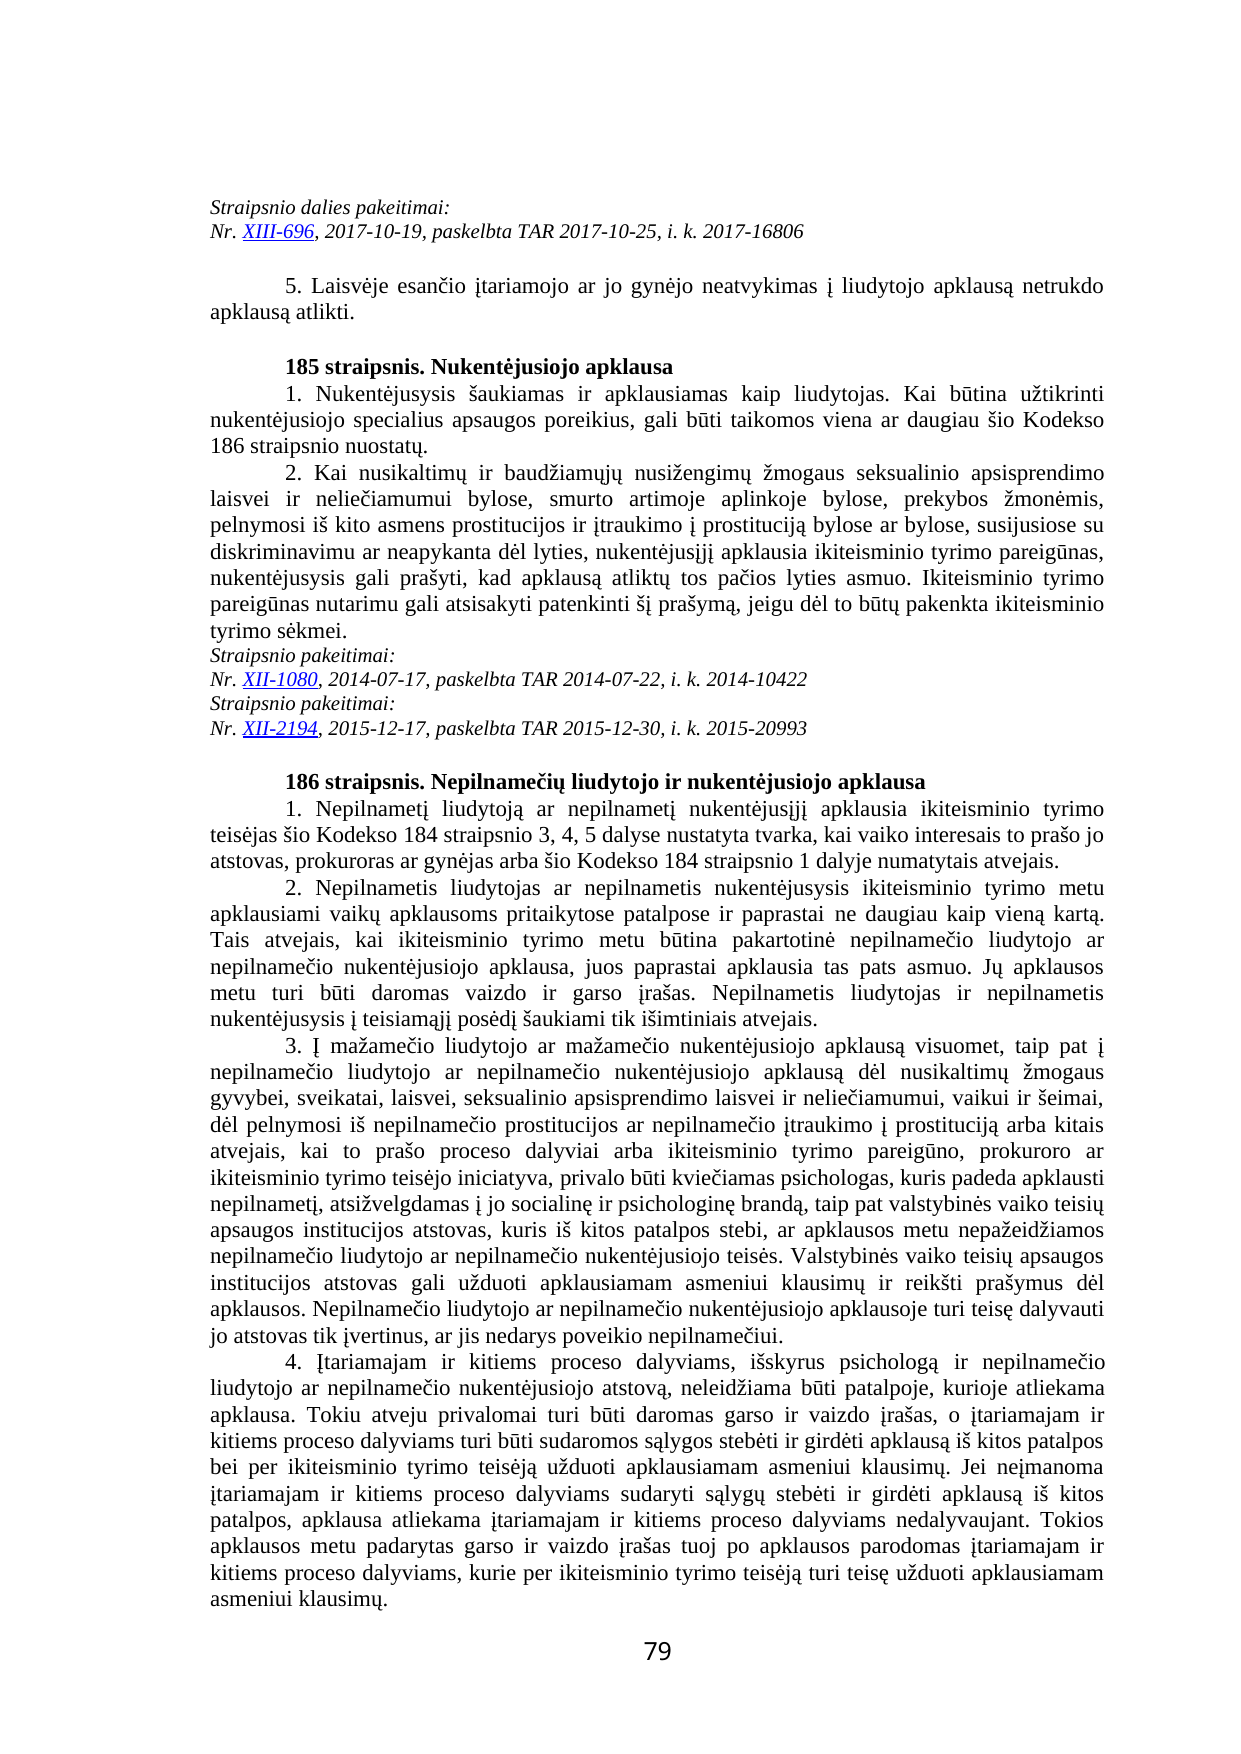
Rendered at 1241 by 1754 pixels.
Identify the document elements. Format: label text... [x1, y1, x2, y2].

text Straipsnio pakeitimai: [210, 691, 1106, 715]
text 2. Kai nusikaltimų ir baudžiamųjų nusižengimų žmogaus seksualinio apsisprendimo laisvei ir neliečiamumui bylose, smurto artimoje aplinkoje bylose, prekybos žmonėmis, pelnymosi iš kito asmens prostitucijos ir įtraukimo į prostituciją bylose ar bylose, susijusiose su diskriminavimu ar neapykanta dėl lyties, nukentėjusįjį apklausia ikiteisminio tyrimo pareigūnas, nukentėjusysis gali prašyti, kad apklausą atliktų tos pačios lyties asmuo. Ikiteisminio tyrimo pareigūnas nutarimu gali atsisakyti patenkinti šį prašymą, jeigu dėl to būtų pakenkta ikiteisminio tyrimo sėkmei. [210, 459, 1106, 643]
text 3. Į mažamečio liudytojo ar mažamečio nukentėjusiojo apklausą visuomet, taip pat į nepilnamečio liudytojo ar nepilnamečio nukentėjusiojo apklausą dėl nusikaltimų žmogaus gyvybei, sveikatai, laisvei, seksualinio apsisprendimo laisvei ir neliečiamumui, vaikui ir šeimai, dėl pelnymosi iš nepilnamečio prostitucijos ar nepilnamečio įtraukimo į prostituciją arba kitais atvejais, kai to prašo proceso dalyviai arba ikiteisminio tyrimo pareigūno, prokuroro ar ikiteisminio tyrimo teisėjo iniciatyva, privalo būti kviečiamas psichologas, kuris padeda apklausti nepilnametį, atsižvelgdamas į jo socialinę ir psichologinę brandą, taip pat valstybinės vaiko teisių apsaugos institucijos atstovas, kuris iš kitos patalpos stebi, ar apklausos metu nepažeidžiamos nepilnamečio liudytojo ar nepilnamečio nukentėjusiojo teisės. Valstybinės vaiko teisių apsaugos institucijos atstovas gali užduoti apklausiamam asmeniui klausimų ir reikšti prašymus dėl apklausos. Nepilnamečio liudytojo ar nepilnamečio nukentėjusiojo apklausoje turi teisę dalyvauti jo atstovas tik įvertinus, ar jis nedarys poveikio nepilnamečiui. [210, 1032, 1106, 1348]
text Nr. XII-2194, 2015-12-17, paskelbta TAR 2015-12-30, i. k. 2015-20993 [210, 715, 1106, 739]
text Straipsnio dalies pakeitimai: [210, 195, 1106, 219]
text 1. Nukentėjusysis šaukiamas ir apklausiamas kaip liudytojas. Kai būtina užtikrinti nukentėjusiojo specialius apsaugos poreikius, gali būti taikomos viena ar daugiau šio Kodekso 186 straipsnio nuostatų. [210, 380, 1106, 459]
text Nr. XII-1080, 2014-07-17, paskelbta TAR 2014-07-22, i. k. 2014-10422 [210, 667, 1106, 691]
text 5. Laisvėje esančio įtariamojo ar jo gynėjo neatvykimas į liudytojo apklausą netrukdo apklausą atlikti. [210, 272, 1106, 324]
text 2. Nepilnametis liudytojas ar nepilnametis nukentėjusysis ikiteisminio tyrimo metu apklausiami vaikų apklausoms pritaikytose patalpose ir paprastai ne daugiau kaip vieną kartą. Tais atvejais, kai ikiteisminio tyrimo metu būtina pakartotinė nepilnamečio liudytojo ar nepilnamečio nukentėjusiojo apklausa, juos paprastai apklausia tas pats asmuo. Jų apklausos metu turi būti daromas vaizdo ir garso įrašas. Nepilnametis liudytojas ir nepilnametis nukentėjusysis į teisiamąjį posėdį šaukiami tik išimtiniais atvejais. [210, 874, 1106, 1032]
text 1. Nepilnametį liudytoją ar nepilnametį nukentėjusįjį apklausia ikiteisminio tyrimo teisėjas šio Kodekso 184 straipsnio 3, 4, 5 dalyse nustatyta tvarka, kai vaiko interesais to prašo jo atstovas, prokuroras ar gynėjas arba šio Kodekso 184 straipsnio 1 dalyje numatytais atvejais. [210, 794, 1106, 874]
text 186 straipsnis. Nepilnamečių liudytojo ir nukentėjusiojo apklausa [210, 768, 1106, 794]
text Straipsnio pakeitimai: [210, 643, 1106, 667]
text 185 straipsnis. Nukentėjusiojo apklausa [210, 353, 1106, 380]
text Nr. XIII-696, 2017-10-19, paskelbta TAR 2017-10-25, i. k. 2017-16806 [210, 219, 1106, 243]
text 4. Įtariamajam ir kitiems proceso dalyviams, išskyrus psichologą ir nepilnamečio liudytojo ar nepilnamečio nukentėjusiojo atstovą, neleidžiama būti patalpoje, kurioje atliekama apklausa. Tokiu atveju privalomai turi būti daromas garso ir vaizdo įrašas, o įtariamajam ir kitiems proceso dalyviams turi būti sudaromos sąlygos stebėti ir girdėti apklausą iš kitos patalpos bei per ikiteisminio tyrimo teisėją užduoti apklausiamam asmeniui klausimų. Jei neįmanoma įtariamajam ir kitiems proceso dalyviams sudaryti sąlygų stebėti ir girdėti apklausą iš kitos patalpos, apklausa atliekama įtariamajam ir kitiems proceso dalyviams nedalyvaujant. Tokios apklausos metu padarytas garso ir vaizdo įrašas tuoj po apklausos parodomas įtariamajam ir kitiems proceso dalyviams, kurie per ikiteisminio tyrimo teisėją turi teisę užduoti apklausiamam asmeniui klausimų. [210, 1348, 1106, 1612]
